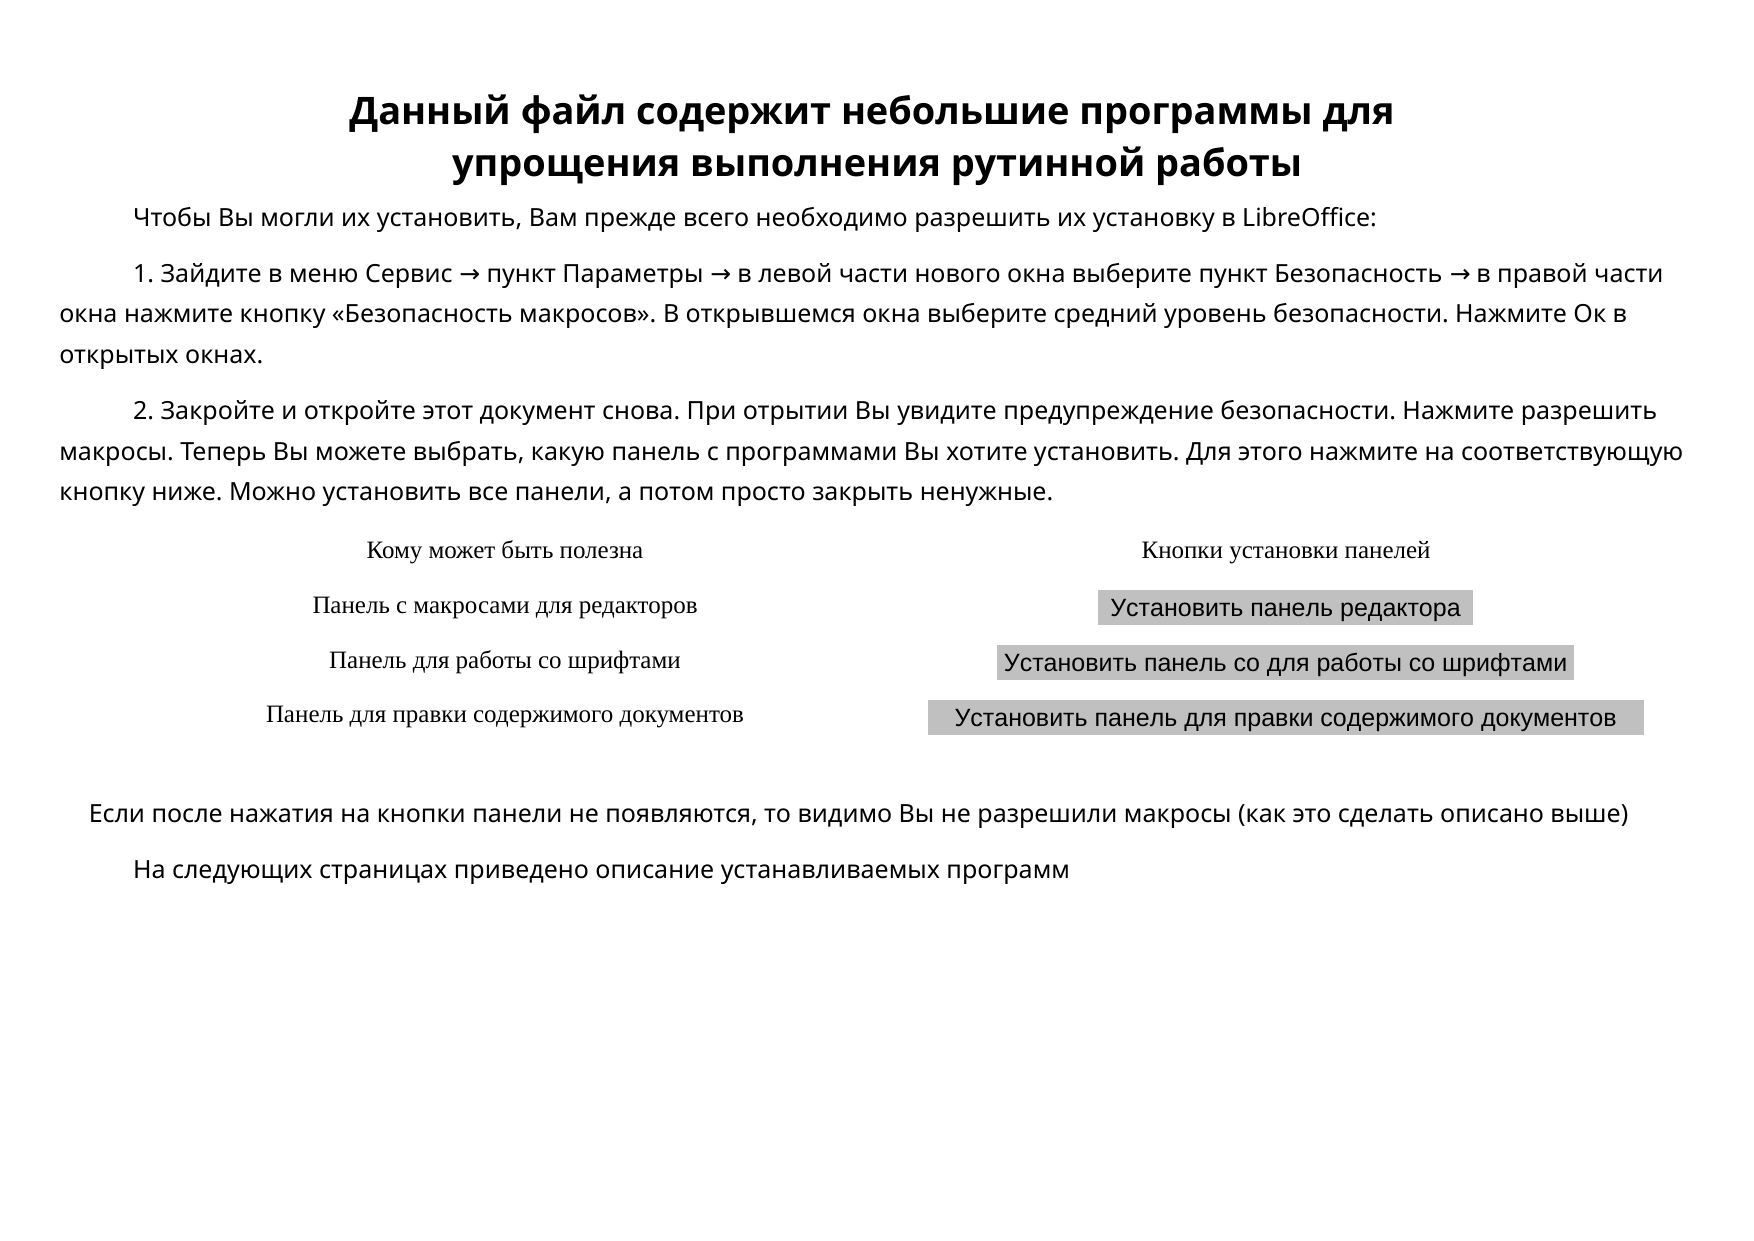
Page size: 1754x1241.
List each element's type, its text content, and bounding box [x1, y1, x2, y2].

text На следующих страницах приведено описание устанавливаемых программ [59, 851, 1695, 885]
table_cell Панель с макросами для редакторов [59, 584, 877, 639]
text Если после нажатия на кнопки панели не появляются, то видимо Вы не разрешили макросы (как это сделать описано выше) [59, 796, 1695, 830]
text 1. Зайдите в меню Сервис → пункт Параметры → в левой части нового окна выберите пункт Безопасность → в правой части окна нажмите кнопку «Безопасность макросов». В открывшемся окна выберите средний уровень безопасности. Нажмите Ок в открытых окнах. [59, 255, 1695, 371]
table_cell [877, 694, 1695, 749]
table_header Кнопки установки панелей [877, 530, 1695, 584]
text 2. Закройте и откройте этот документ снова. При отрытии Вы увидите предупреждение безопасности. Нажмите разрешить макросы. Теперь Вы можете выбрать, какую панель с программами Вы хотите установить. Для этого нажмите на соответствующую кнопку ниже. Можно установить все панели, а потом просто закрыть ненужные. [59, 392, 1695, 508]
text Чтобы Вы могли их установить, Вам прежде всего необходимо разрешить их установку в LibreOffice: [59, 200, 1695, 234]
subtitle Данный файл содержит небольшие программы для упрощения выполнения рутинной работы [59, 84, 1695, 187]
table_cell Панель для правки содержимого документов [59, 694, 877, 749]
table_cell Панель для работы со шрифтами [59, 639, 877, 694]
table_cell [877, 639, 1695, 694]
table_header Кому может быть полезна [59, 530, 877, 584]
table_cell [877, 584, 1695, 639]
